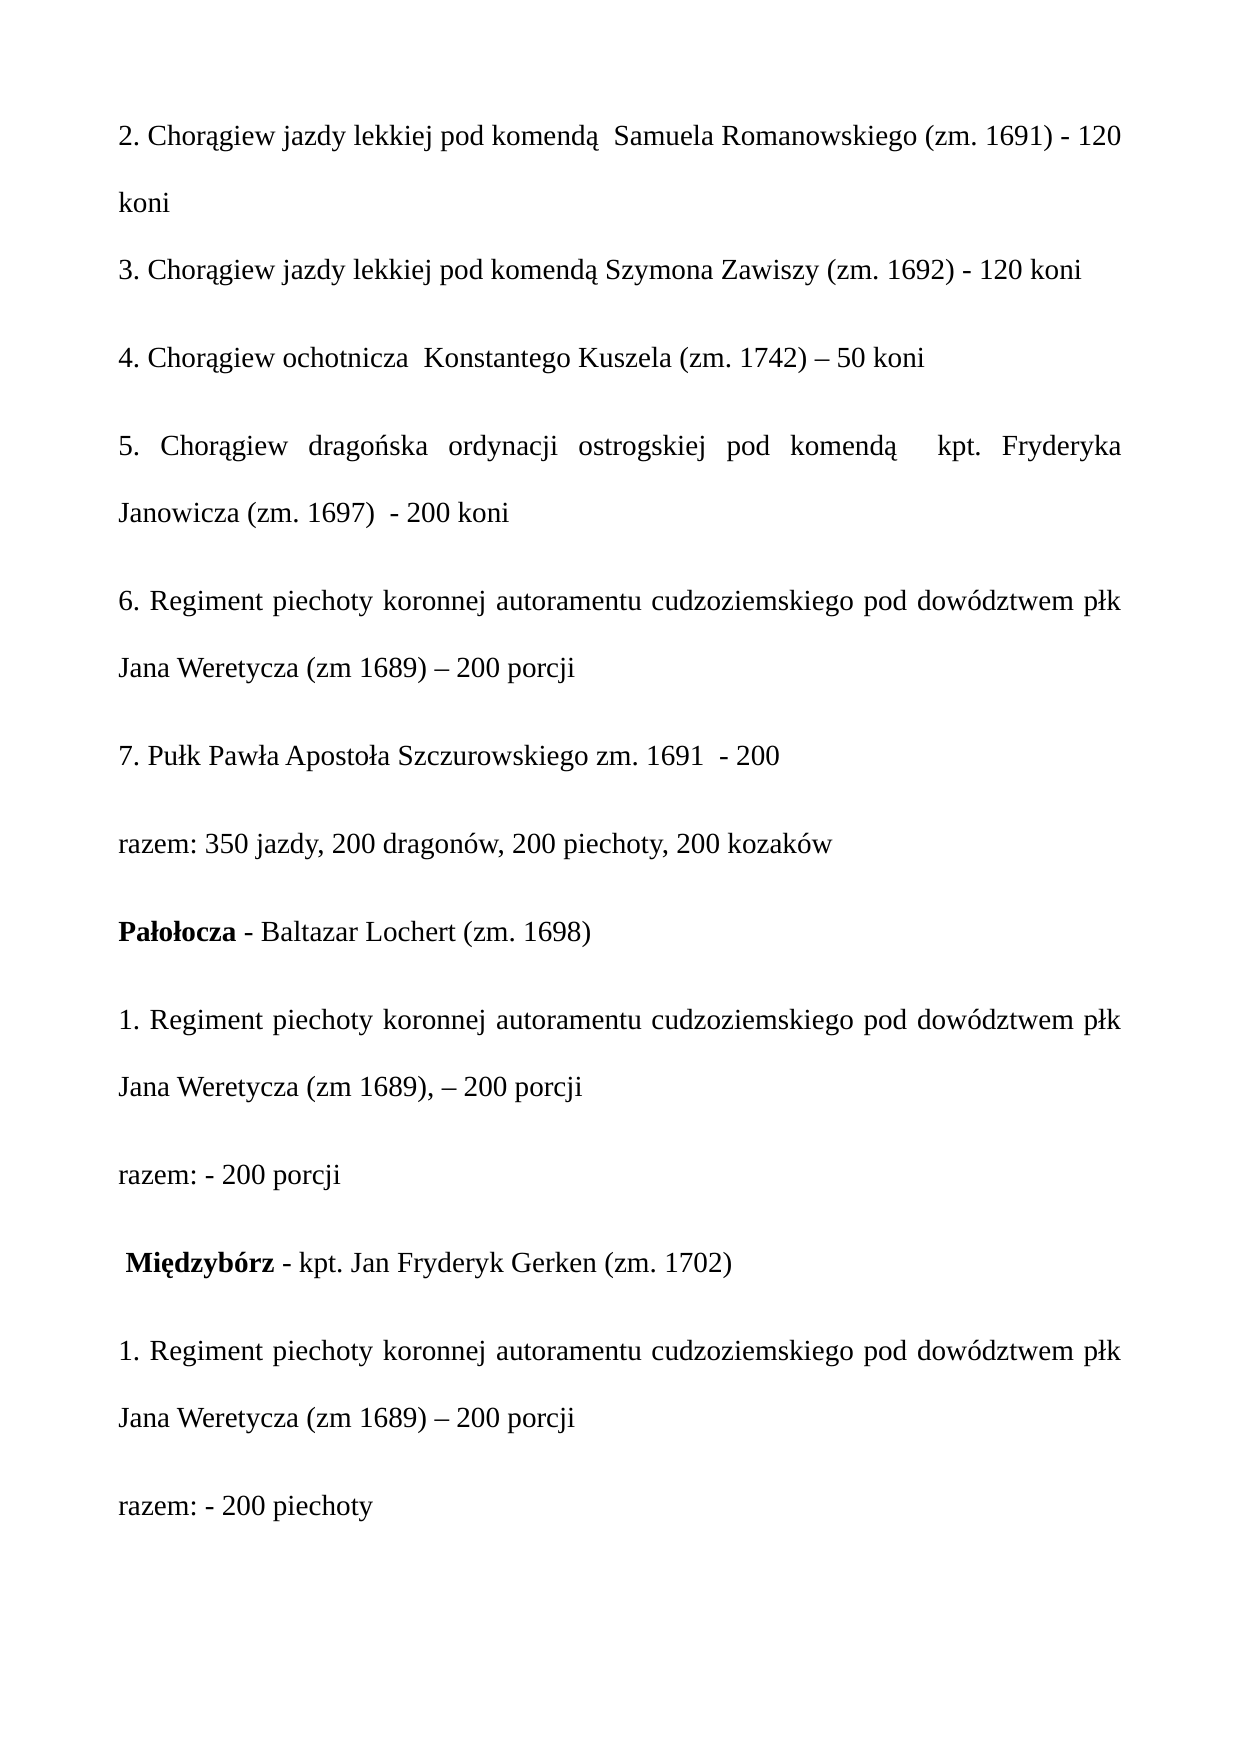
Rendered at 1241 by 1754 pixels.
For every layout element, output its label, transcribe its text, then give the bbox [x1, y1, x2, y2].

text 1. Regiment piechoty koronnej autoramentu cudzoziemskiego pod dowództwem płk Jana Weretycza (zm 1689), – 200 porcji [118, 1002, 1122, 1102]
text 2. Chorągiew jazdy lekkiej pod komendą Samuela Romanowskiego (zm. 1691) - 120 koni [118, 118, 1122, 219]
text razem: - 200 porcji [118, 1157, 1122, 1190]
text Pałołocza - Baltazar Lochert (zm. 1698) [118, 914, 1122, 947]
text 1. Regiment piechoty koronnej autoramentu cudzoziemskiego pod dowództwem płk Jana Weretycza (zm 1689) – 200 porcji [118, 1333, 1122, 1433]
text razem: 350 jazdy, 200 dragonów, 200 piechoty, 200 kozaków [118, 826, 1122, 859]
text razem: - 200 piechoty [118, 1488, 1122, 1521]
text 4. Chorągiew ochotnicza Konstantego Kuszela (zm. 1742) – 50 koni [118, 340, 1122, 374]
text Międzybórz - kpt. Jan Fryderyk Gerken (zm. 1702) [118, 1245, 1122, 1278]
text 5. Chorągiew dragońska ordynacji ostrogskiej pod komendą kpt. Fryderyka Janowicza (zm. 1697) - 200 koni [118, 428, 1122, 529]
text 6. Regiment piechoty koronnej autoramentu cudzoziemskiego pod dowództwem płk Jana Weretycza (zm 1689) – 200 porcji [118, 583, 1122, 684]
text 7. Pułk Pawła Apostoła Szczurowskiego zm. 1691 - 200 [118, 738, 1122, 772]
text 3. Chorągiew jazdy lekkiej pod komendą Szymona Zawiszy (zm. 1692) - 120 koni [118, 252, 1122, 286]
